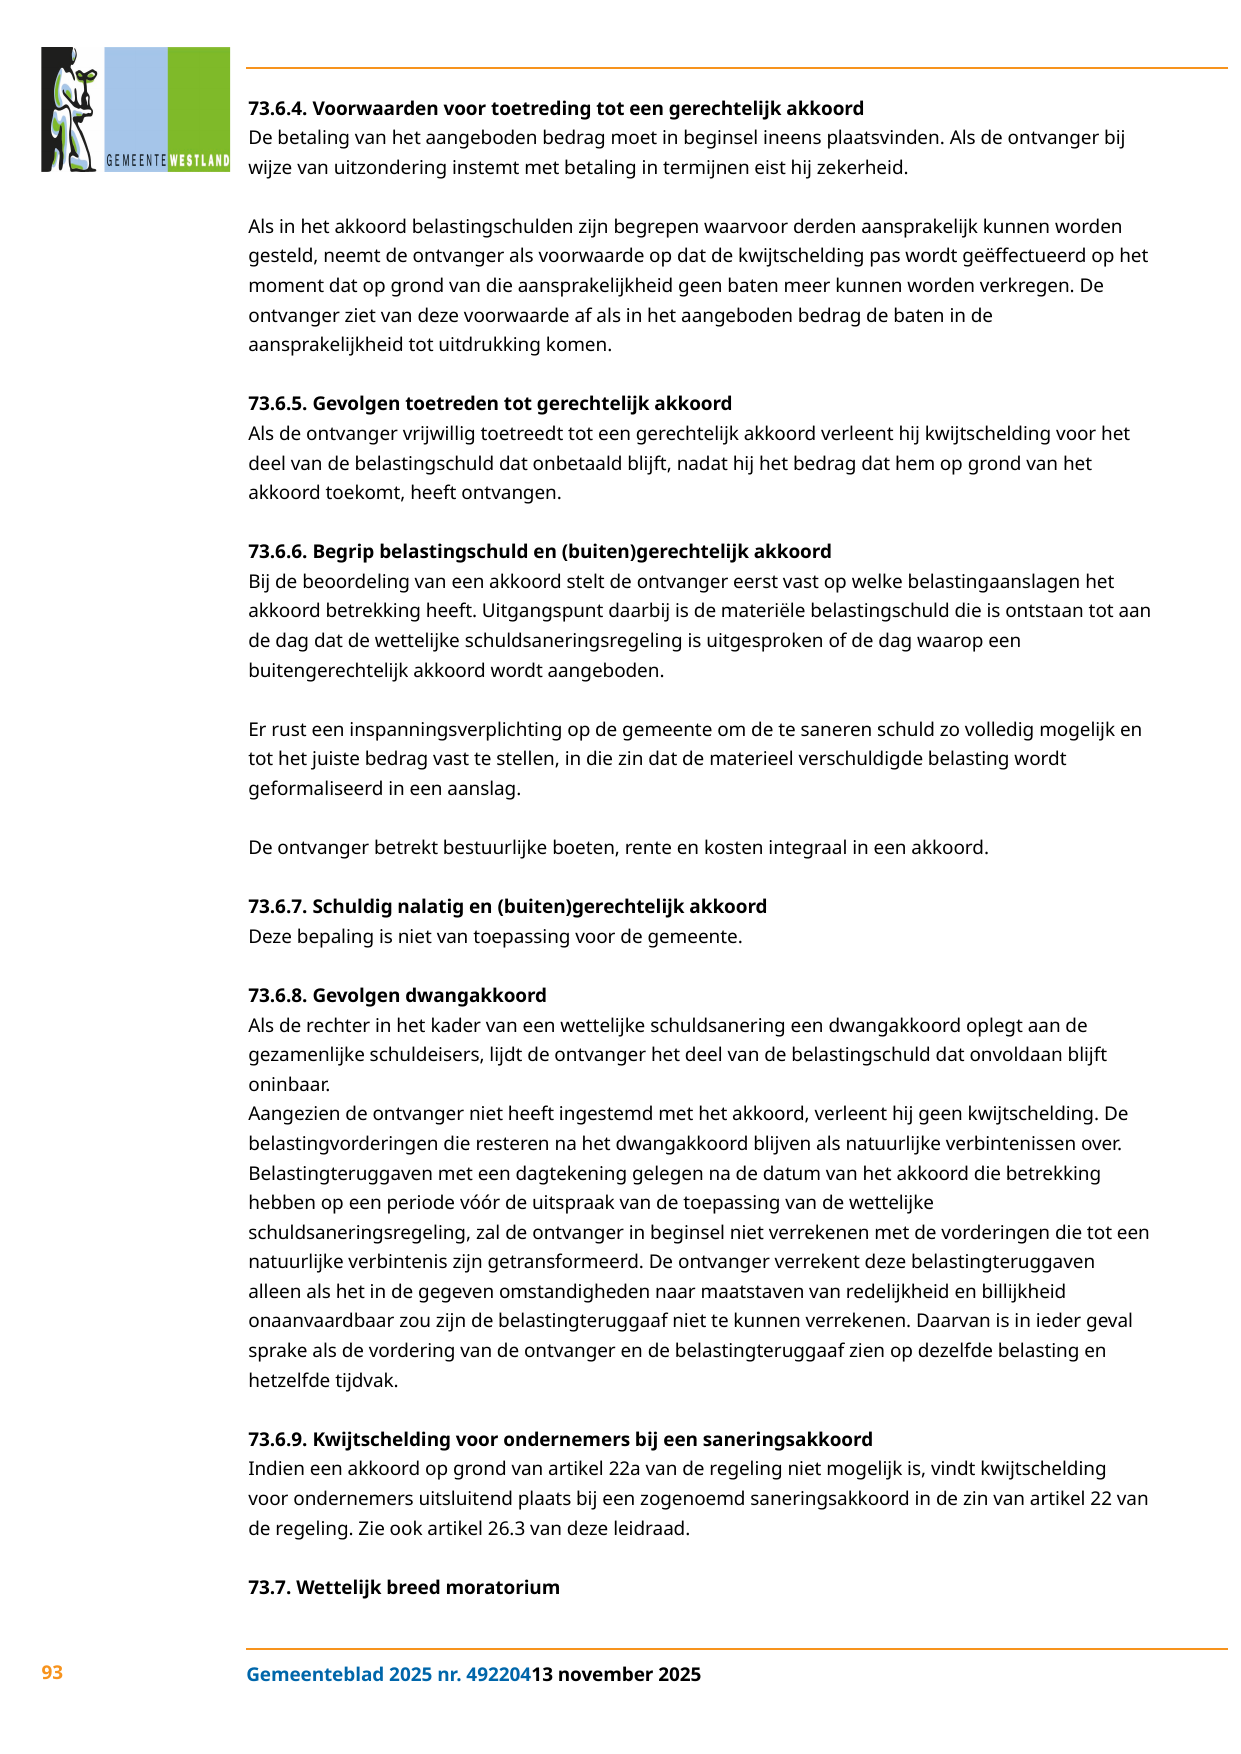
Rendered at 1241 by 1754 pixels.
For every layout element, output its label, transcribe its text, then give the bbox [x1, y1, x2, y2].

text Er rust een inspanningsverplichting op de gemeente om de te saneren schuld zo volledig mogelijk en tot het juiste bedrag vast te stellen, in die zin dat de materieel verschuldigde belasting wordt geformaliseerd in een aanslag. [248, 716, 1152, 801]
text Bij de beoordeling van een akkoord stelt de ontvanger eerst vast op welke belastingaanslagen het akkoord betrekking heeft. Uitgangspunt daarbij is de materiële belastingschuld die is ontstaan tot aan de dag dat de wettelijke schuldsaneringsregeling is uitgesproken of de dag waarop een buitengerechtelijk akkoord wordt aangeboden. [248, 568, 1152, 683]
text Als in het akkoord belastingschulden zijn begrepen waarvoor derden aansprakelijk kunnen worden gesteld, neemt de ontvanger als voorwaarde op dat de kwijtschelding pas wordt geëffectueerd op het moment dat op grond van die aansprakelijkheid geen baten meer kunnen worden verkregen. De ontvanger ziet van deze voorwaarde af als in het aangeboden bedrag de baten in de aansprakelijkheid tot uitdrukking komen. [248, 213, 1152, 357]
text 73.6.5. Gevolgen toetreden tot gerechtelijk akkoord [248, 391, 1152, 416]
text Deze bepaling is niet van toepassing voor de gemeente. [248, 923, 1152, 949]
picture [41, 47, 231, 172]
text 73.6.6. Begrip belastingschuld en (buiten)gerechtelijk akkoord [248, 538, 1152, 564]
text De betaling van het aangeboden bedrag moet in beginsel ineens plaatsvinden. Als de ontvanger bij wijze van uitzondering instemt met betaling in termijnen eist hij zekerheid. [248, 124, 1152, 180]
text Als de ontvanger vrijwillig toetreedt tot een gerechtelijk akkoord verleent hij kwijtschelding voor het deel van de belastingschuld dat onbetaald blijft, nadat hij het bedrag dat hem op grond van het akkoord toekomt, heeft ontvangen. [248, 420, 1152, 505]
text De ontvanger betrekt bestuurlijke boeten, rente en kosten integraal in een akkoord. [248, 834, 1152, 860]
text Als de rechter in het kader van een wettelijke schuldsanering een dwangakkoord oplegt aan de gezamenlijke schuldeisers, lijdt de ontvanger het deel van de belastingschuld dat onvoldaan blijft oninbaar. [248, 1012, 1152, 1097]
text 73.6.9. Kwijtschelding voor ondernemers bij een saneringsakkoord [248, 1426, 1152, 1452]
text 73.6.7. Schuldig nalatig en (buiten)gerechtelijk akkoord [248, 893, 1152, 919]
text Indien een akkoord op grond van artikel 22a van de regeling niet mogelijk is, vindt kwijtschelding voor ondernemers uitsluitend plaats bij een zogenoemd saneringsakkoord in de zin van artikel 22 van de regeling. Zie ook artikel 26.3 van deze leidraad. [248, 1456, 1152, 1541]
text Aangezien de ontvanger niet heeft ingestemd met het akkoord, verleent hij geen kwijtschelding. De belastingvorderingen die resteren na het dwangakkoord blijven als natuurlijke verbintenissen over. [248, 1101, 1152, 1156]
text 73.6.4. Voorwaarden voor toetreding tot een gerechtelijk akkoord [248, 95, 1152, 121]
text 73.7. Wettelijk breed moratorium [248, 1574, 1152, 1600]
text 73.6.8. Gevolgen dwangakkoord [248, 982, 1152, 1008]
text Belastingteruggaven met een dagtekening gelegen na de datum van het akkoord die betrekking hebben op een periode vóór de uitspraak van de toepassing van de wettelijke schuldsaneringsregeling, zal de ontvanger in beginsel niet verrekenen met de vorderingen die tot een natuurlijke verbintenis zijn getransformeerd. De ontvanger verrekent deze belastingteruggaven alleen als het in de gegeven omstandigheden naar maatstaven van redelijkheid en billijkheid onaanvaardbaar zou zijn de belastingteruggaaf niet te kunnen verrekenen. Daarvan is in ieder geval sprake als de vordering van de ontvanger en de belastingteruggaaf zien op dezelfde belasting en hetzelfde tijdvak. [248, 1160, 1152, 1393]
